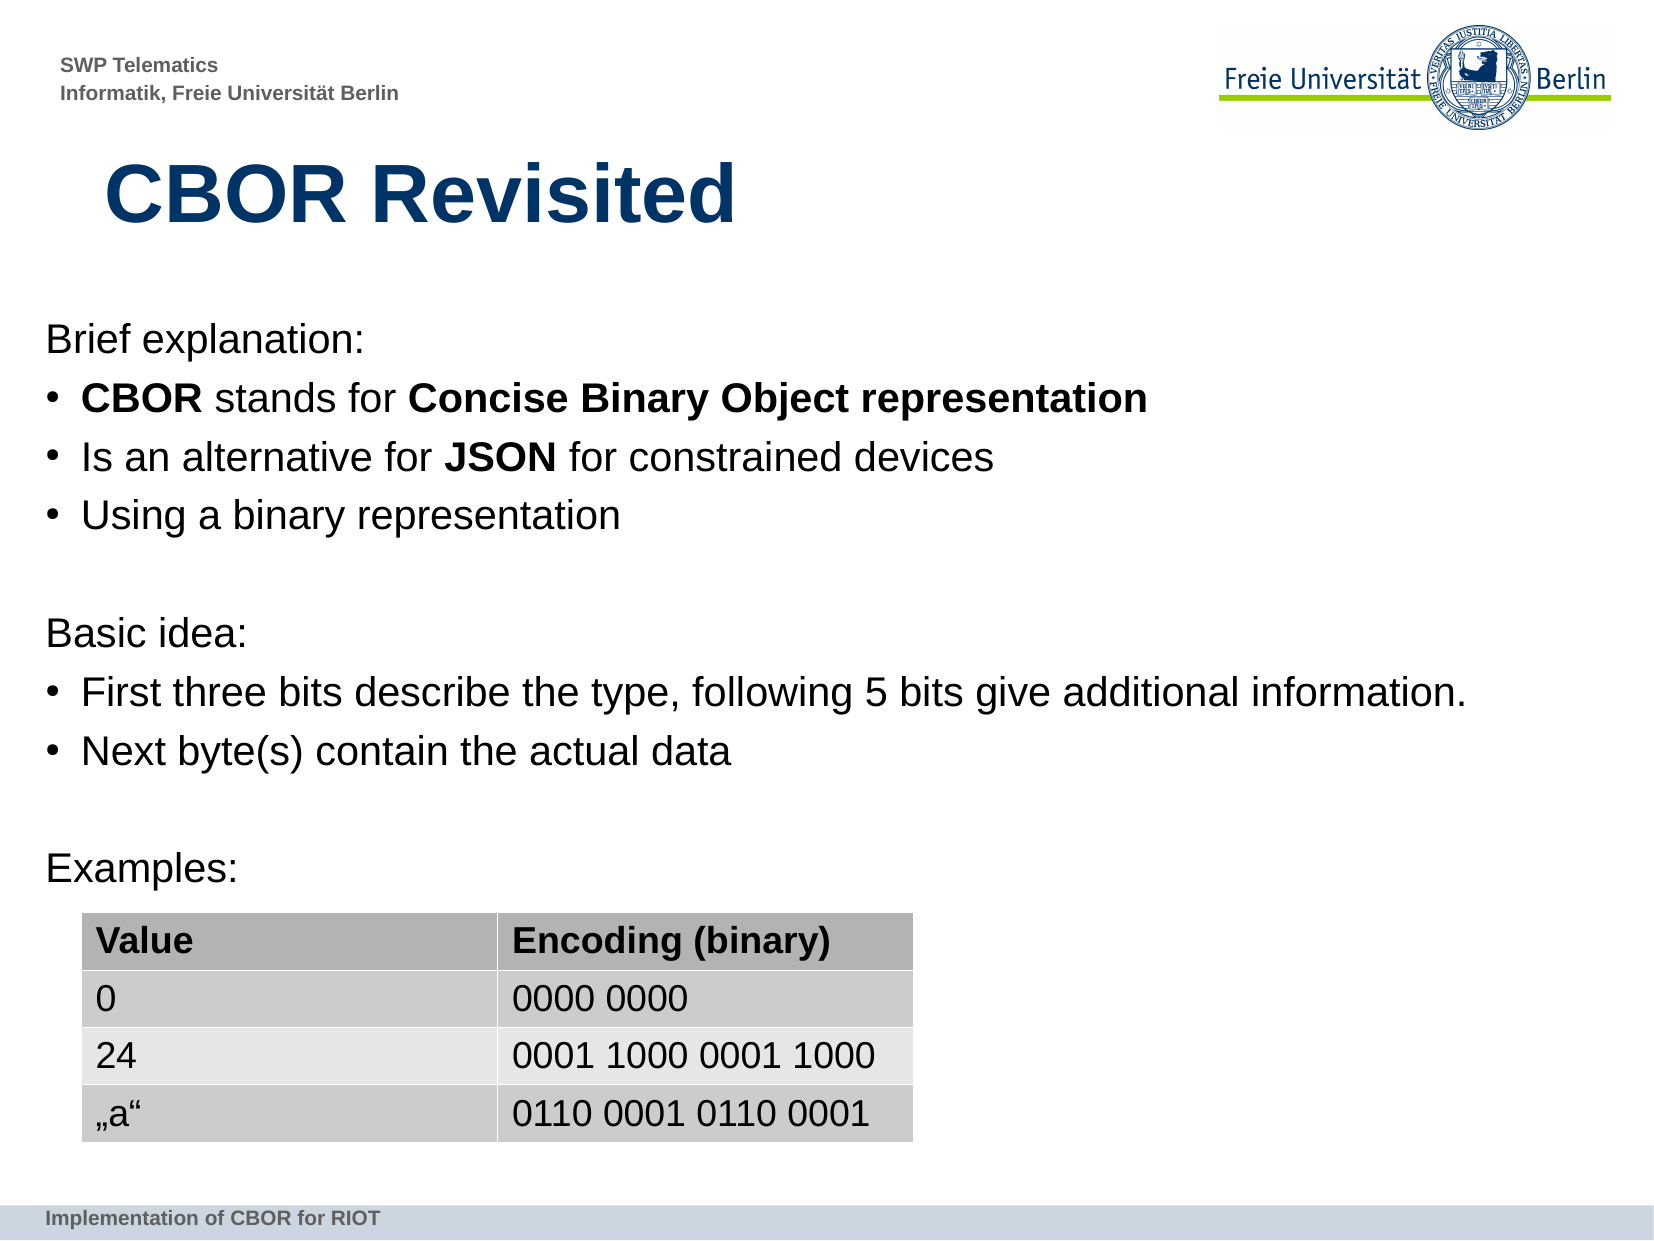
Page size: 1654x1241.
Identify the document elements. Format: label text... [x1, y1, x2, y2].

table_cell 0110 0001 0110 0001 [498, 1085, 913, 1142]
picture [1219, 25, 1611, 130]
table_header Value [82, 913, 497, 970]
table_cell 0000 0000 [498, 971, 913, 1027]
list Brief explanation: CBOR stands for Concise Binary Object representation Is an alternative for JSON for constrained devices Using a binary representation Basic idea: First three bits describe the type, following 5 bits give additional information. Next byte(s) contain the actual data Examples: [45, 315, 1609, 1231]
table_cell „a“ [82, 1085, 497, 1142]
table_cell 24 [82, 1028, 497, 1084]
table_cell 0001 1000 0001 1000 [498, 1028, 913, 1084]
title CBOR Revisited [45, 147, 1609, 260]
table_cell 0 [82, 971, 497, 1027]
table_header Encoding (binary) [498, 913, 913, 970]
